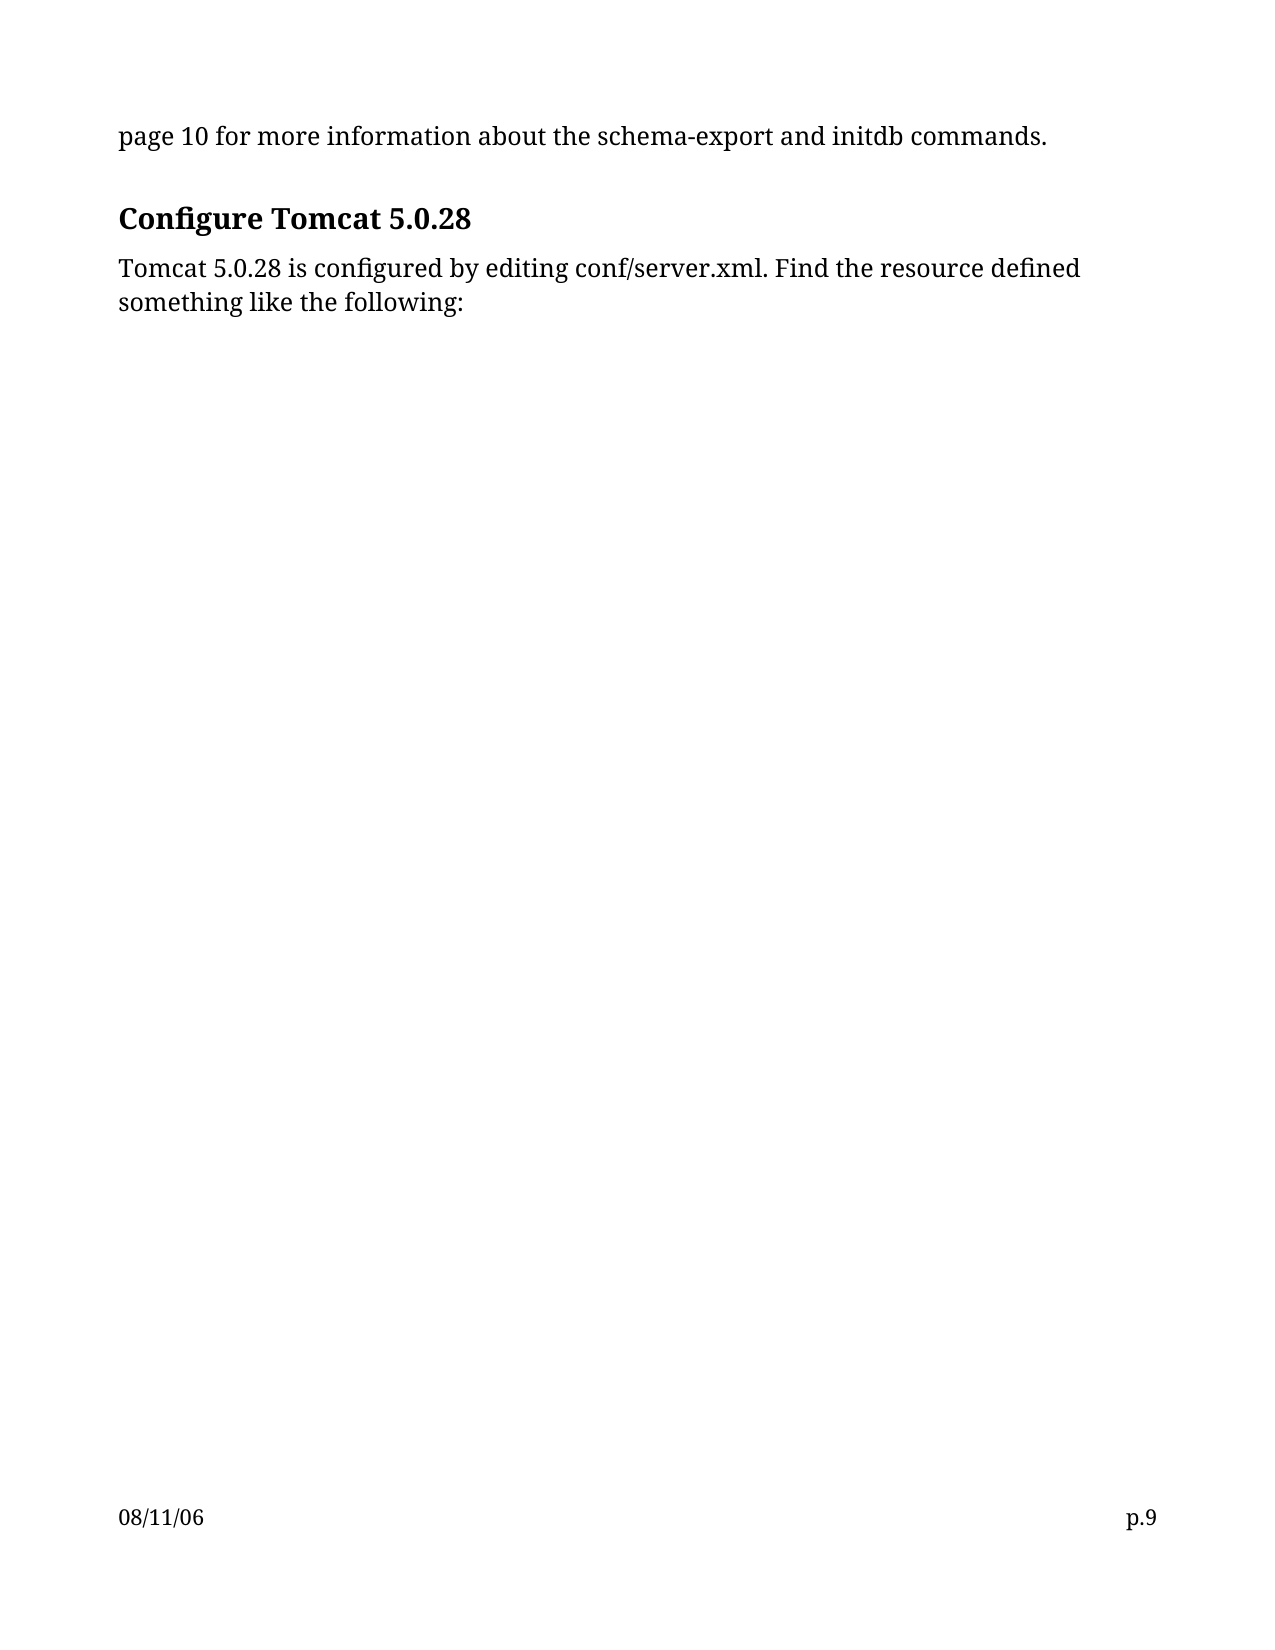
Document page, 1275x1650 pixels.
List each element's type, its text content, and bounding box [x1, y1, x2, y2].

text Tomcat 5.0.28 is configured by editing conf/server.xml. Find the resource defined something like the following: [118, 250, 1157, 318]
text page 10 for more information about the schema-export and initdb commands. [118, 118, 1157, 152]
subtitle Configure Tomcat 5.0.28 [118, 198, 1157, 238]
